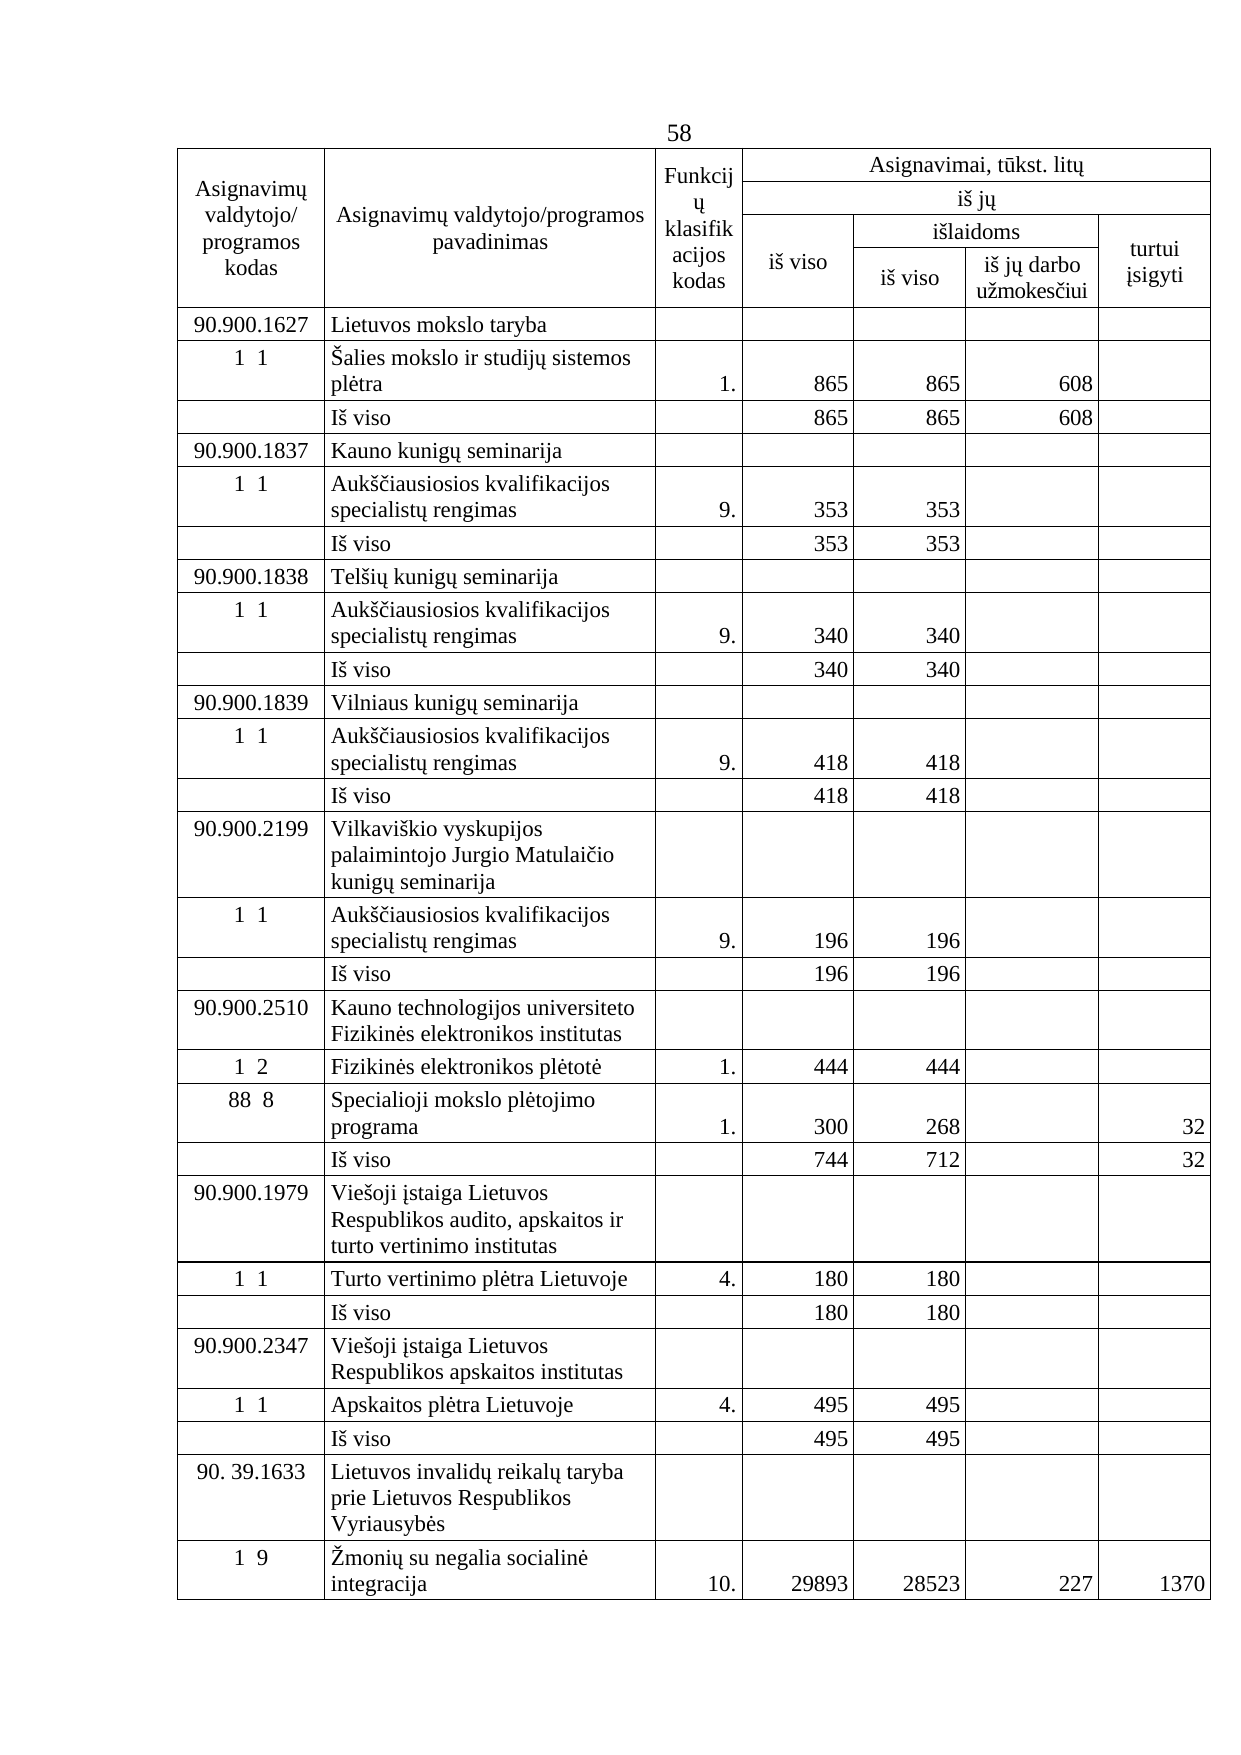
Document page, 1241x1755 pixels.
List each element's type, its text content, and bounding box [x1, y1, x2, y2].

table_cell [1099, 812, 1210, 897]
table_cell 10. [656, 1541, 742, 1599]
table_cell [1099, 1455, 1210, 1540]
table_cell Viešoji įstaiga Lietuvos Respublikos audito, apskaitos ir turto vertinimo institutas [325, 1176, 655, 1261]
table_cell [656, 686, 742, 718]
table_cell 444 [854, 1050, 965, 1083]
table_cell 90.900.2347 [178, 1329, 324, 1387]
table_cell [1099, 308, 1210, 340]
table_cell Aukščiausiosios kvalifikacijos specialistų rengimas [325, 898, 655, 957]
table_cell 300 [743, 1084, 853, 1142]
table_cell 495 [743, 1422, 853, 1454]
table_cell [1099, 1422, 1210, 1454]
table_cell [966, 1296, 1098, 1328]
table_cell 1 1 [178, 898, 324, 957]
table_cell [656, 401, 742, 433]
table_cell 495 [854, 1422, 965, 1454]
table_cell 1. [656, 1084, 742, 1142]
table_cell 4. [656, 1389, 742, 1421]
table_header Funkcijų klasifikacijos kodas [656, 149, 742, 307]
table_cell 29893 [743, 1541, 853, 1599]
table_cell 180 [854, 1296, 965, 1328]
table_cell [966, 1329, 1098, 1387]
table_cell [1099, 434, 1210, 466]
table_cell Iš viso [325, 1422, 655, 1454]
table_cell [966, 1050, 1098, 1083]
table_cell [1099, 779, 1210, 811]
table_cell [966, 308, 1098, 340]
table_cell 1370 [1099, 1541, 1210, 1599]
table_cell Aukščiausiosios kvalifikacijos specialistų rengimas [325, 593, 655, 652]
table_cell [1099, 686, 1210, 718]
table_cell 608 [966, 341, 1098, 400]
table_cell [1099, 653, 1210, 685]
table_cell 340 [854, 653, 965, 685]
table_cell 180 [854, 1263, 965, 1294]
table_cell 4. [656, 1263, 742, 1294]
table_cell 353 [854, 467, 965, 526]
table_cell [966, 812, 1098, 897]
table_cell [743, 1176, 853, 1261]
table_cell 90.900.1839 [178, 686, 324, 718]
table_cell 340 [743, 593, 853, 652]
table_cell [854, 434, 965, 466]
table_cell 865 [854, 401, 965, 433]
table_cell [1099, 1296, 1210, 1328]
table_cell [1099, 958, 1210, 990]
table_cell Vilniaus kunigų seminarija [325, 686, 655, 718]
table_cell [743, 434, 853, 466]
table_cell [178, 1143, 324, 1175]
table_cell 268 [854, 1084, 965, 1142]
table_cell [656, 1329, 742, 1387]
table_cell [178, 401, 324, 433]
table_cell 90.900.2199 [178, 812, 324, 897]
table_cell [854, 1329, 965, 1387]
table_cell Kauno kunigų seminarija [325, 434, 655, 466]
table_cell [178, 527, 324, 559]
table_cell Kauno technologijos universiteto Fizikinės elektronikos institutas [325, 991, 655, 1049]
table_cell 418 [743, 779, 853, 811]
table_cell [854, 1176, 965, 1261]
table_cell 1 1 [178, 1263, 324, 1294]
table_cell Vilkaviškio vyskupijos palaimintojo Jurgio Matulaičio kunigų seminarija [325, 812, 655, 897]
table_cell [966, 1084, 1098, 1142]
table_cell 1. [656, 1050, 742, 1083]
table_cell [178, 653, 324, 685]
table_cell [656, 991, 742, 1049]
table_cell Iš viso [325, 1296, 655, 1328]
table_cell [854, 560, 965, 592]
table_cell [966, 1389, 1098, 1421]
table_cell 180 [743, 1296, 853, 1328]
table_cell [966, 779, 1098, 811]
table_cell 353 [743, 527, 853, 559]
table_cell [1099, 1389, 1210, 1421]
table_cell 495 [743, 1389, 853, 1421]
table_cell [966, 686, 1098, 718]
table_cell Turto vertinimo plėtra Lietuvoje [325, 1263, 655, 1294]
table_cell [854, 812, 965, 897]
table_cell 1 1 [178, 593, 324, 652]
table_cell 9. [656, 719, 742, 778]
table_cell 227 [966, 1541, 1098, 1599]
table_cell Telšių kunigų seminarija [325, 560, 655, 592]
table_cell Šalies mokslo ir studijų sistemos plėtra [325, 341, 655, 400]
table_cell Žmonių su negalia socialinė integracija [325, 1541, 655, 1599]
table_header Asignavimų valdytojo/programos pavadinimas [325, 149, 655, 307]
table_cell [854, 686, 965, 718]
table_cell iš jų [743, 182, 1210, 214]
table_cell Iš viso [325, 958, 655, 990]
table_cell 88 8 [178, 1084, 324, 1142]
table_cell [1099, 467, 1210, 526]
table_cell [1099, 401, 1210, 433]
table_cell [966, 560, 1098, 592]
table_cell 418 [743, 719, 853, 778]
table_cell išlaidoms [854, 215, 1098, 247]
table_cell [1099, 527, 1210, 559]
table_cell 1 1 [178, 719, 324, 778]
table_cell [966, 958, 1098, 990]
table_cell 1 1 [178, 467, 324, 526]
table_cell 865 [854, 341, 965, 400]
table_cell [656, 1455, 742, 1540]
table_cell 1 9 [178, 1541, 324, 1599]
table_cell [854, 308, 965, 340]
table_cell [854, 1455, 965, 1540]
table_cell [656, 1143, 742, 1175]
table_cell [656, 1296, 742, 1328]
table_cell 865 [743, 401, 853, 433]
table_cell 28523 [854, 1541, 965, 1599]
table_cell turtui įsigyti [1099, 215, 1210, 307]
table_cell [966, 653, 1098, 685]
table_header Asignavimų valdytojo/ programos kodas [178, 149, 324, 307]
table_cell iš viso [743, 215, 853, 307]
table_cell 9. [656, 467, 742, 526]
table_cell iš jų darbo užmokesčiui [966, 248, 1098, 307]
table_cell Iš viso [325, 779, 655, 811]
table_cell 90.900.1838 [178, 560, 324, 592]
table_cell [743, 991, 853, 1049]
table_cell 90. 39.1633 [178, 1455, 324, 1540]
table_cell 495 [854, 1389, 965, 1421]
table_cell 90.900.1979 [178, 1176, 324, 1261]
table_cell [743, 1455, 853, 1540]
table_cell Fizikinės elektronikos plėtotė [325, 1050, 655, 1083]
table_cell [966, 467, 1098, 526]
table_header Asignavimai, tūkst. litų [743, 149, 1210, 181]
table_cell 196 [854, 898, 965, 957]
table_cell 1 1 [178, 1389, 324, 1421]
table_cell [966, 1422, 1098, 1454]
table_cell [656, 779, 742, 811]
table_cell 340 [743, 653, 853, 685]
table_cell 1 2 [178, 1050, 324, 1083]
table_cell [1099, 593, 1210, 652]
table_cell [743, 686, 853, 718]
table_cell Apskaitos plėtra Lietuvoje [325, 1389, 655, 1421]
table_cell 9. [656, 898, 742, 957]
table_cell Specialioji mokslo plėtojimo programa [325, 1084, 655, 1142]
table_cell Iš viso [325, 401, 655, 433]
table_cell 90.900.2510 [178, 991, 324, 1049]
table_cell [743, 812, 853, 897]
table_cell [743, 308, 853, 340]
table_cell [966, 1263, 1098, 1294]
table_cell [966, 1176, 1098, 1261]
table_cell [656, 560, 742, 592]
table_cell 90.900.1837 [178, 434, 324, 466]
table_cell [178, 1296, 324, 1328]
table_cell [178, 958, 324, 990]
table_cell [966, 1143, 1098, 1175]
table_cell 712 [854, 1143, 965, 1175]
table_cell [1099, 1176, 1210, 1261]
table_cell [656, 958, 742, 990]
table_cell [656, 653, 742, 685]
table_cell 196 [854, 958, 965, 990]
table_cell [1099, 1050, 1210, 1083]
table_cell [656, 527, 742, 559]
table_cell 608 [966, 401, 1098, 433]
table_cell Aukščiausiosios kvalifikacijos specialistų rengimas [325, 467, 655, 526]
table_cell 196 [743, 898, 853, 957]
table_cell 32 [1099, 1084, 1210, 1142]
table_cell Iš viso [325, 527, 655, 559]
table_cell Aukščiausiosios kvalifikacijos specialistų rengimas [325, 719, 655, 778]
table_cell 9. [656, 593, 742, 652]
table_cell [966, 593, 1098, 652]
table_cell [966, 991, 1098, 1049]
table_cell 744 [743, 1143, 853, 1175]
table_cell Lietuvos invalidų reikalų taryba prie Lietuvos Respublikos Vyriausybės [325, 1455, 655, 1540]
table_cell [966, 434, 1098, 466]
table_cell [966, 719, 1098, 778]
table_cell 418 [854, 719, 965, 778]
table_cell 353 [743, 467, 853, 526]
table_cell [1099, 560, 1210, 592]
table_cell 418 [854, 779, 965, 811]
table_cell [966, 1455, 1098, 1540]
table_cell 1 1 [178, 341, 324, 400]
table_cell 90.900.1627 [178, 308, 324, 340]
table_cell [743, 1329, 853, 1387]
table_cell 1. [656, 341, 742, 400]
table_cell Iš viso [325, 1143, 655, 1175]
table_cell [178, 1422, 324, 1454]
table_cell [656, 812, 742, 897]
table_cell [1099, 719, 1210, 778]
table_cell 444 [743, 1050, 853, 1083]
table_cell 353 [854, 527, 965, 559]
table_cell [854, 991, 965, 1049]
table_cell [966, 898, 1098, 957]
table_cell [1099, 1263, 1210, 1294]
table_cell [1099, 341, 1210, 400]
table_cell Lietuvos mokslo taryba [325, 308, 655, 340]
table_cell [656, 434, 742, 466]
table_cell [656, 308, 742, 340]
table_cell [178, 779, 324, 811]
table_cell Viešoji įstaiga Lietuvos Respublikos apskaitos institutas [325, 1329, 655, 1387]
table_cell 180 [743, 1263, 853, 1294]
table_cell [966, 527, 1098, 559]
table_cell 32 [1099, 1143, 1210, 1175]
table_cell [1099, 1329, 1210, 1387]
table_cell 865 [743, 341, 853, 400]
table_cell 196 [743, 958, 853, 990]
table_cell iš viso [854, 248, 965, 307]
table_cell [743, 560, 853, 592]
table_cell [1099, 991, 1210, 1049]
table_cell [1099, 898, 1210, 957]
table_cell 340 [854, 593, 965, 652]
table_cell [656, 1176, 742, 1261]
table_cell [656, 1422, 742, 1454]
table_cell Iš viso [325, 653, 655, 685]
